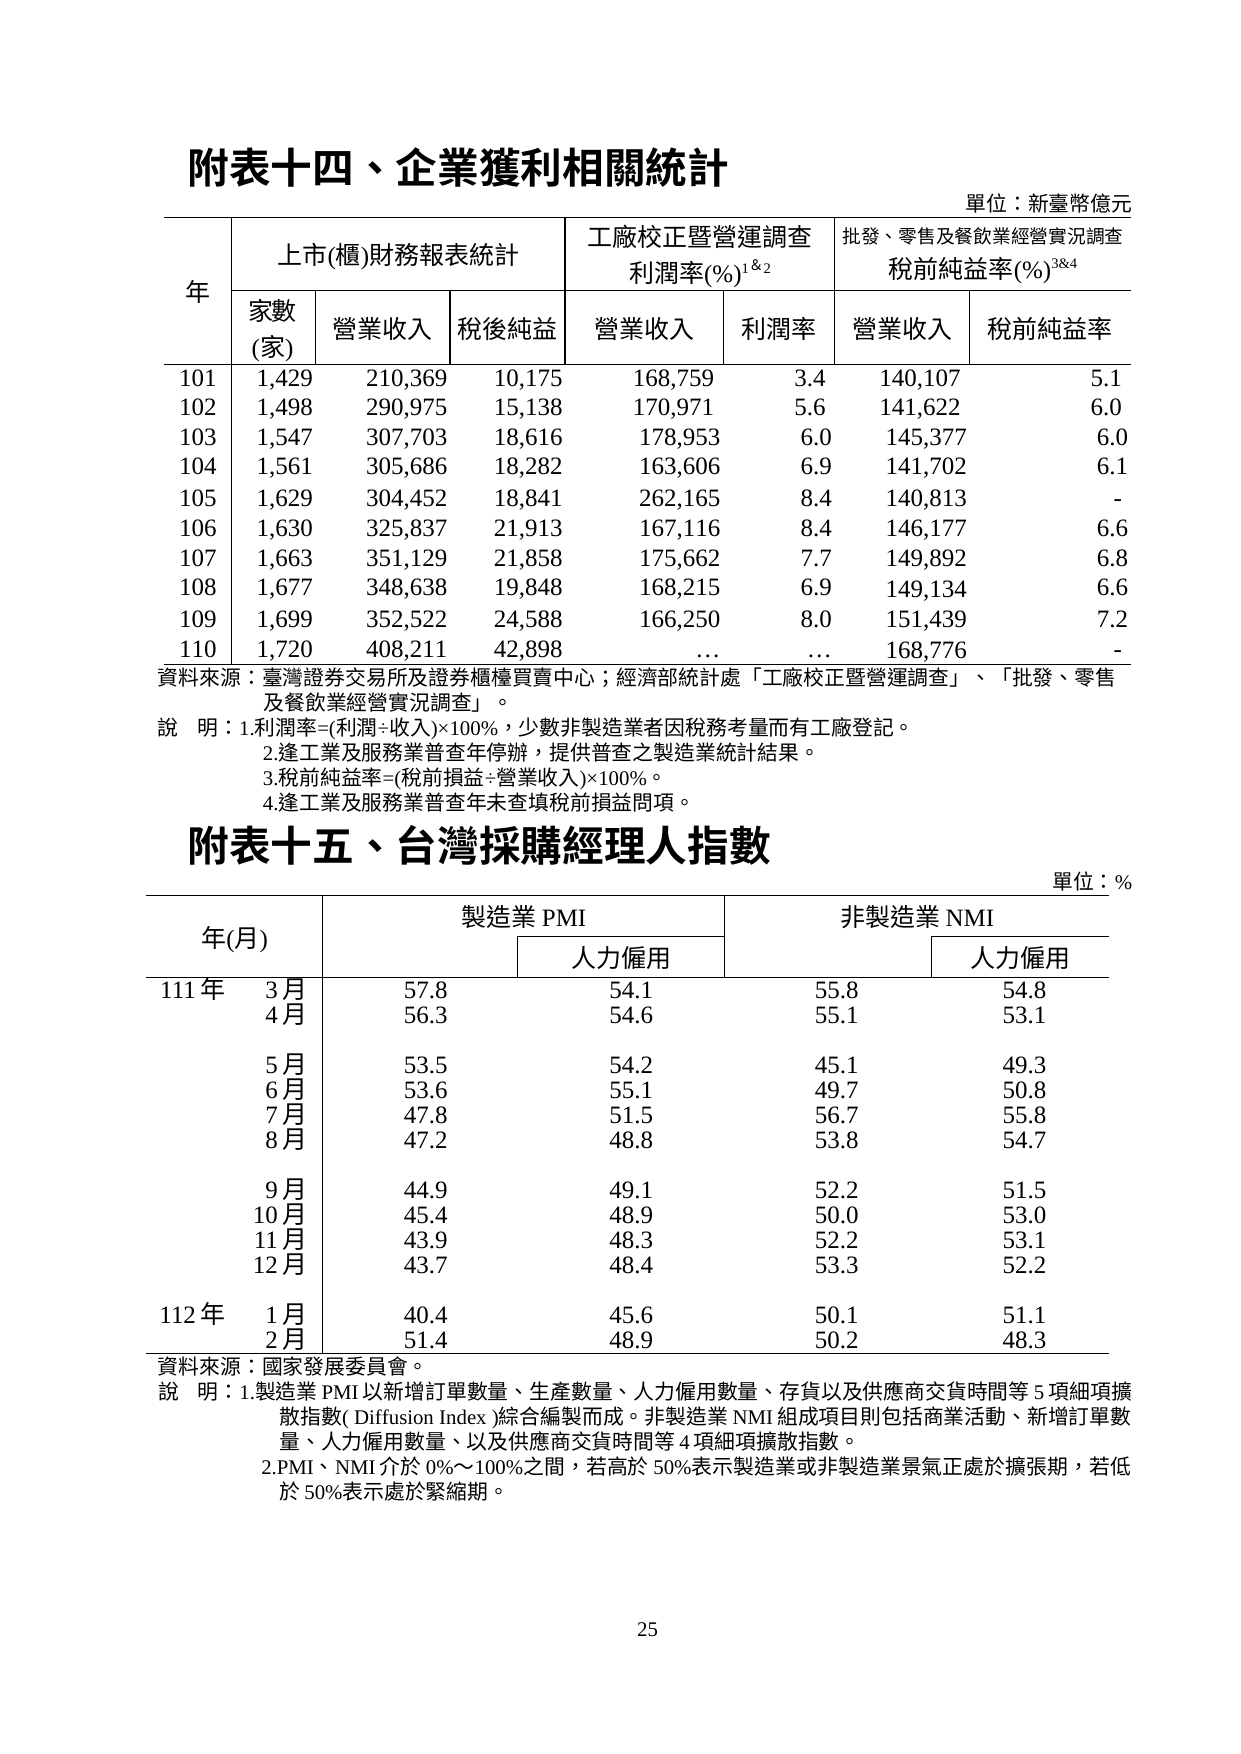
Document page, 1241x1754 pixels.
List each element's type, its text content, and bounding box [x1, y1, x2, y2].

table_cell 6.8 [969, 544, 1131, 573]
table_cell 149,892 [835, 544, 969, 573]
table_cell 141,702 [835, 453, 969, 482]
table_cell 168,776 [835, 635, 969, 664]
table_cell 408,211 [316, 635, 450, 664]
table_cell 210,369 [316, 365, 450, 393]
table_cell 51.5 [528, 1103, 733, 1128]
table_cell 50.2 [734, 1328, 939, 1353]
text 附表十四、企業獲利相關統計 [187, 150, 1107, 192]
table_cell 170,971 [565, 393, 723, 423]
table_cell 1,677 [232, 573, 316, 603]
table_cell 348,638 [316, 573, 450, 603]
table_cell 106 [164, 514, 231, 544]
table_cell [323, 1278, 528, 1303]
table_cell 112年 [146, 1303, 240, 1328]
table_cell 53.8 [734, 1128, 939, 1153]
table_cell 40.4 [323, 1303, 528, 1328]
table_cell 325,837 [316, 514, 450, 544]
table_cell [146, 1203, 240, 1228]
table_cell 57.8 [323, 978, 528, 1003]
table_cell 54.6 [528, 1003, 733, 1028]
table_cell [240, 1278, 322, 1303]
table_cell 53.6 [323, 1078, 528, 1103]
table_cell 146,177 [835, 514, 969, 544]
table_cell 53.1 [939, 1003, 1109, 1028]
table_cell … [565, 635, 723, 664]
table_cell 55.1 [734, 1003, 939, 1028]
table_cell 21,913 [450, 514, 565, 544]
table_cell 163,606 [565, 453, 723, 482]
table_cell 10月 [240, 1203, 322, 1228]
table_cell [323, 1028, 528, 1053]
table_cell 11月 [240, 1228, 322, 1253]
table_cell 45.4 [323, 1203, 528, 1228]
table_cell 104 [164, 453, 231, 482]
table_cell 53.3 [734, 1253, 939, 1278]
table_cell 44.9 [323, 1178, 528, 1203]
table_cell 1,498 [232, 393, 316, 423]
table_cell [939, 1028, 1109, 1053]
table_cell 1,429 [232, 365, 316, 393]
table_cell 利潤率 [724, 291, 834, 364]
table_cell 6.9 [723, 453, 834, 482]
table_cell 102 [164, 393, 231, 423]
table_cell [146, 1153, 240, 1178]
table_cell 51.1 [939, 1303, 1109, 1328]
table_cell [939, 1153, 1109, 1178]
table_cell 307,703 [316, 423, 450, 452]
table_cell 43.9 [323, 1228, 528, 1253]
table_cell 1月 [240, 1303, 322, 1328]
table_cell 105 [164, 485, 231, 514]
table_cell [146, 1053, 240, 1078]
table_cell [146, 1103, 240, 1128]
table_cell 49.7 [734, 1078, 939, 1103]
table_cell 48.3 [528, 1228, 733, 1253]
text 說 明：1.製造業PMI以新增訂單數量、生產數量、人力僱用數量、存貨以及供應商交貨時間等5項細項擴散指數( Diffusion Index )綜合編製而成。非製造業NMI組成項目則包括商業活動、新增訂單數量、人力僱用數量、以及供應商交貨時間等4項細項擴散指數。 [158, 1379, 1132, 1454]
table_cell 50.0 [734, 1203, 939, 1228]
table_cell 1,630 [232, 514, 316, 544]
table_cell [146, 1003, 240, 1028]
table_cell 305,686 [316, 453, 450, 482]
table_cell 175,662 [565, 544, 723, 573]
table_cell 108 [164, 573, 231, 603]
table_cell 5.6 [723, 393, 834, 423]
table_cell 55.8 [939, 1103, 1109, 1128]
table_cell 6.1 [969, 453, 1131, 482]
table_cell 52.2 [734, 1228, 939, 1253]
table_cell 48.4 [528, 1253, 733, 1278]
table_cell 56.3 [323, 1003, 528, 1028]
table_cell 人力僱用 [518, 937, 724, 977]
table_cell - [969, 485, 1131, 514]
table_cell 19,848 [450, 573, 565, 603]
table_cell 9月 [240, 1178, 322, 1203]
table_cell [734, 1153, 939, 1178]
table_cell 稅後純益 [451, 291, 564, 364]
table_cell 營業收入 [316, 291, 449, 364]
table_cell [528, 1278, 733, 1303]
text 單位：% [187, 869, 1132, 894]
text 說 明：1.利潤率=(利潤÷收入)×100%，少數非製造業者因稅務考量而有工廠登記。 [158, 715, 1132, 740]
table_cell 178,953 [565, 423, 723, 452]
table_cell 55.1 [528, 1078, 733, 1103]
table_cell 21,858 [450, 544, 565, 573]
table_cell 48.3 [939, 1328, 1109, 1353]
table_cell 8.4 [723, 485, 834, 514]
table_cell 3月 [240, 978, 322, 1003]
table_cell [146, 1178, 240, 1203]
table_cell 15,138 [450, 393, 565, 423]
table_cell 人力僱用 [932, 937, 1109, 977]
table_cell 7.7 [723, 544, 834, 573]
table_cell 51.5 [939, 1178, 1109, 1203]
table_cell [528, 1153, 733, 1178]
table_cell 111年 [146, 978, 240, 1003]
table_cell [939, 1278, 1109, 1303]
text 資料來源：臺灣證券交易所及證券櫃檯買賣中心；經濟部統計處「工廠校正暨營運調查」、「批發、零售及餐飲業經營實況調查」。 [158, 665, 1132, 715]
table_cell 54.1 [528, 978, 733, 1003]
table_cell 304,452 [316, 485, 450, 514]
table_cell 109 [164, 605, 231, 635]
table_cell [734, 1028, 939, 1053]
table_cell [146, 1028, 240, 1053]
table_cell 55.8 [734, 978, 939, 1003]
table_cell 1,561 [232, 453, 316, 482]
table_cell 47.2 [323, 1128, 528, 1153]
text 3.稅前純益率=(稅前損益÷營業收入)×100%。 [263, 765, 1132, 790]
table_cell 47.8 [323, 1103, 528, 1128]
table_cell [734, 1278, 939, 1303]
table_cell 53.0 [939, 1203, 1109, 1228]
text 單位：新臺幣億元 [187, 192, 1132, 217]
table_cell 稅前純益率 [970, 291, 1131, 364]
table_cell 5.1 [969, 365, 1131, 393]
table_cell 48.9 [528, 1203, 733, 1228]
table_cell 6.0 [723, 423, 834, 452]
table_cell 352,522 [316, 605, 450, 635]
table_header 批發、零售及餐飲業經營實況調查 稅前純益率(%)3&4 [835, 218, 1131, 290]
text 2.PMI、NMI介於0%～100%之間，若高於50%表示製造業或非製造業景氣正處於擴張期，若低於50%表示處於緊縮期。 [261, 1454, 1132, 1504]
table_cell 7月 [240, 1103, 322, 1128]
table_cell 6.6 [969, 514, 1131, 544]
table_cell 2月 [240, 1328, 322, 1353]
table_cell [146, 1278, 240, 1303]
table_cell 49.3 [939, 1053, 1109, 1078]
table_cell [146, 1228, 240, 1253]
table_cell [323, 1153, 528, 1178]
table_cell 5月 [240, 1053, 322, 1078]
table_cell 18,282 [450, 453, 565, 482]
table_cell 18,616 [450, 423, 565, 452]
table_header 年(月) [146, 896, 322, 977]
table_cell 52.2 [939, 1253, 1109, 1278]
table_cell 48.9 [528, 1328, 733, 1353]
table_cell 262,165 [565, 485, 723, 514]
table_cell 6.0 [969, 423, 1131, 452]
table_cell 6.6 [969, 573, 1131, 603]
table_cell 51.4 [323, 1328, 528, 1353]
table_cell 110 [164, 635, 231, 664]
table_cell 10,175 [450, 365, 565, 393]
table_cell 24,588 [450, 605, 565, 635]
table_cell [146, 1078, 240, 1103]
table_cell 54.8 [939, 978, 1109, 1003]
table_cell 52.2 [734, 1178, 939, 1203]
table_cell 290,975 [316, 393, 450, 423]
table_cell 53.5 [323, 1053, 528, 1078]
table_cell 8.4 [723, 514, 834, 544]
table_cell 140,813 [835, 485, 969, 514]
table_cell 6.0 [969, 393, 1131, 423]
table_header 工廠校正暨營運調查 利潤率(%)1＆2 [566, 218, 834, 290]
table_cell [146, 1128, 240, 1153]
table_cell 50.8 [939, 1078, 1109, 1103]
table_cell 166,250 [565, 605, 723, 635]
table_cell 1,663 [232, 544, 316, 573]
table_cell 151,439 [835, 605, 969, 635]
table_cell [146, 1253, 240, 1278]
table_cell … [723, 635, 834, 664]
table_cell 1,699 [232, 605, 316, 635]
table_cell [528, 1028, 733, 1053]
table_cell 1,720 [232, 635, 316, 664]
table_cell 140,107 [835, 365, 969, 393]
table_header 製造業PMI [323, 896, 724, 936]
table_cell 3.4 [723, 365, 834, 393]
text 4.逢工業及服務業普查年未查填稅前損益問項。 [263, 790, 1132, 815]
text 資料來源：國家發展委員會。 [158, 1354, 1132, 1379]
table_cell 1,547 [232, 423, 316, 452]
table_cell 營業收入 [566, 291, 723, 364]
table_cell [323, 936, 517, 977]
table_cell 149,134 [835, 573, 969, 603]
table_cell 168,759 [565, 365, 723, 393]
table_cell 103 [164, 423, 231, 452]
table_cell 4月 [240, 1003, 322, 1028]
table_cell 43.7 [323, 1253, 528, 1278]
table_cell 1,629 [232, 485, 316, 514]
table_cell 167,116 [565, 514, 723, 544]
table_cell 351,129 [316, 544, 450, 573]
table_cell 53.1 [939, 1228, 1109, 1253]
table_cell - [969, 635, 1131, 664]
table_cell 8月 [240, 1128, 322, 1153]
table_cell 54.7 [939, 1128, 1109, 1153]
table_cell 48.8 [528, 1128, 733, 1153]
table_header 年 [164, 218, 231, 364]
table_cell 101 [164, 365, 231, 393]
table_cell 6.9 [723, 573, 834, 603]
table_cell 42,898 [450, 635, 565, 664]
text 附表十五、台灣採購經理人指數 [187, 828, 1107, 869]
table_cell 54.2 [528, 1053, 733, 1078]
table_cell 6月 [240, 1078, 322, 1103]
table_cell 49.1 [528, 1178, 733, 1203]
table_cell 50.1 [734, 1303, 939, 1328]
table_cell [146, 1328, 240, 1353]
table_header 非製造業NMI [725, 896, 1109, 936]
table_cell 營業收入 [835, 291, 969, 364]
table_cell 18,841 [450, 485, 565, 514]
table_cell 107 [164, 544, 231, 573]
table_cell [240, 1153, 322, 1178]
table_cell 45.1 [734, 1053, 939, 1078]
table_cell [725, 936, 931, 977]
table_cell 8.0 [723, 605, 834, 635]
table_cell 56.7 [734, 1103, 939, 1128]
table_cell 141,622 [835, 393, 969, 423]
text 2.逢工業及服務業普查年停辦，提供普查之製造業統計結果。 [263, 740, 1132, 765]
table_cell 12月 [240, 1253, 322, 1278]
table_cell 168,215 [565, 573, 723, 603]
table_cell [240, 1028, 322, 1053]
table_cell 家數(家) [232, 291, 315, 364]
table_cell 7.2 [969, 605, 1131, 635]
table_cell 45.6 [528, 1303, 733, 1328]
table_header 上市(櫃)財務報表統計 [232, 218, 564, 290]
table_cell 145,377 [835, 423, 969, 452]
